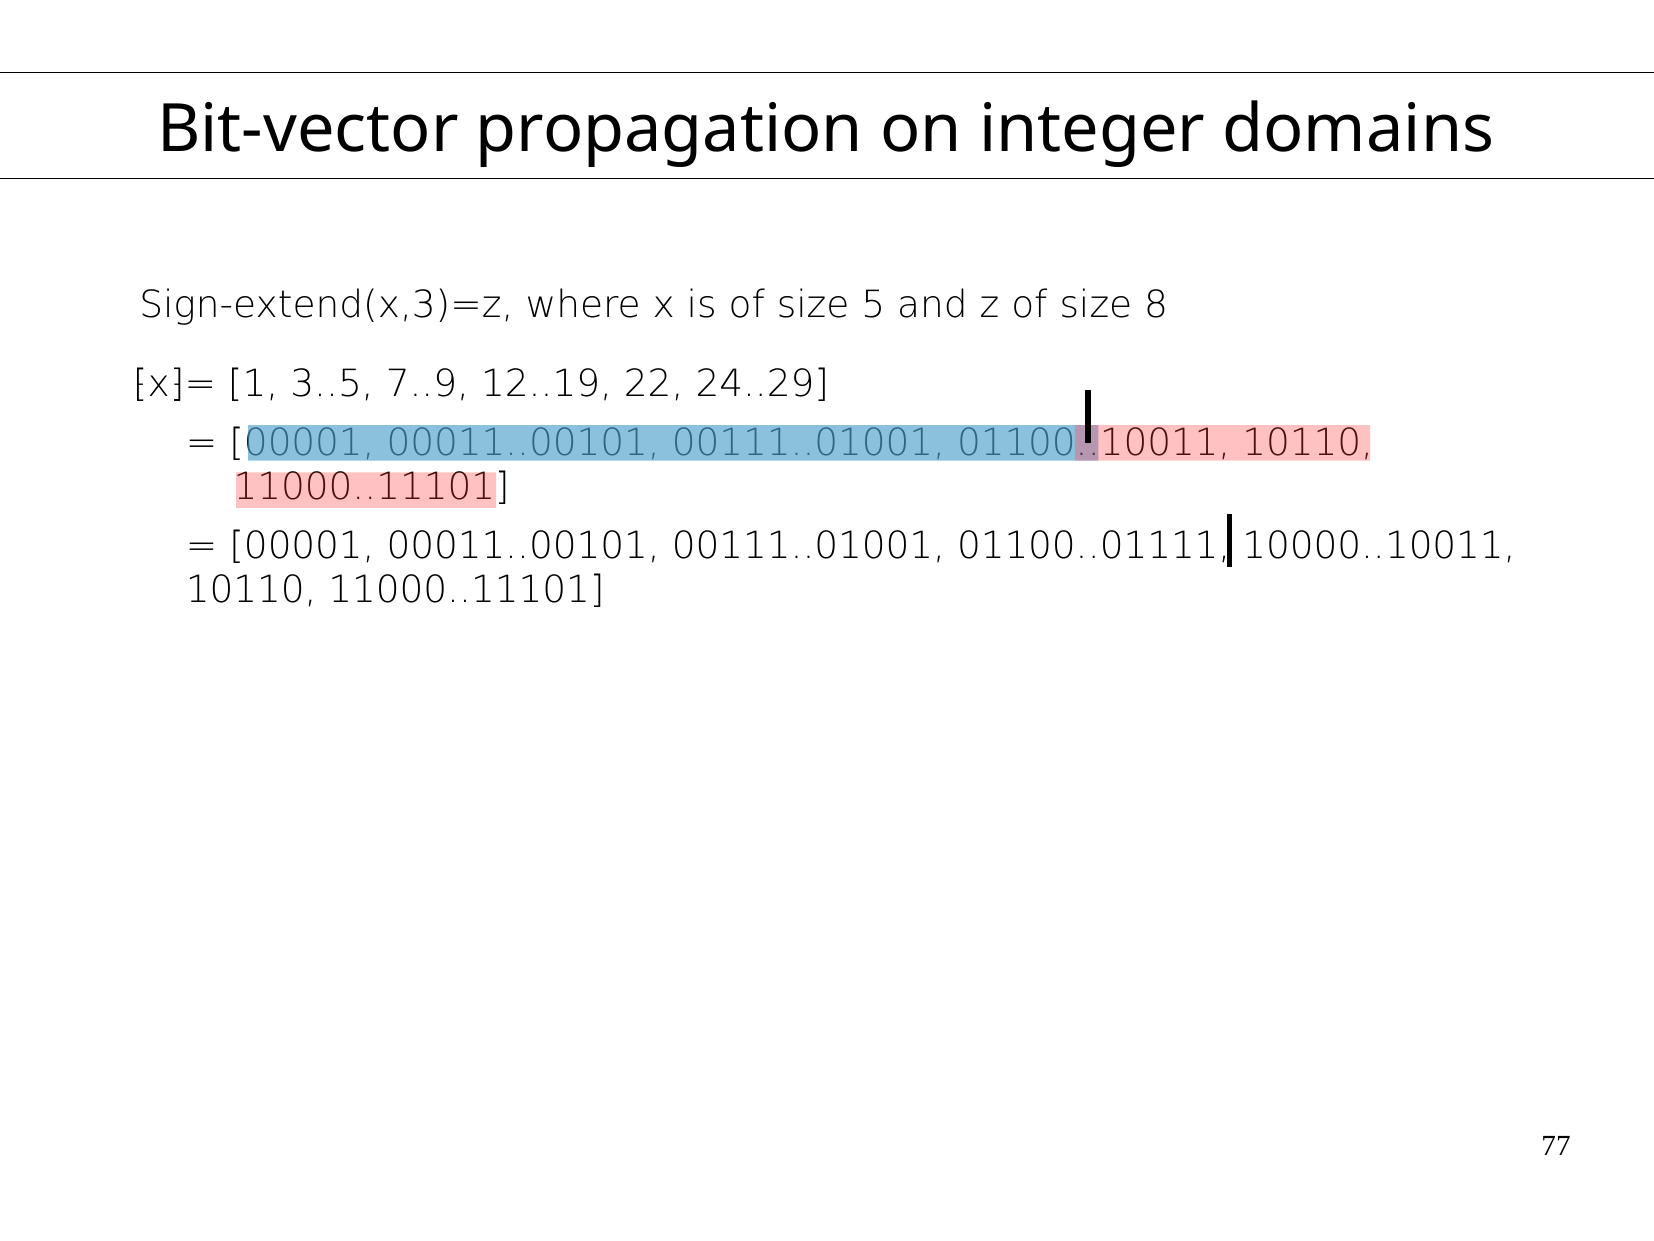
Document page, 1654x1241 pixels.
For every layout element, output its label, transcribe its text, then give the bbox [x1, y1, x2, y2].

text_box = [00001, 00011..00101, 00111..01001, 01100..10011, 10110, 11000..11101] [171, 413, 1630, 516]
text_box [236, 472, 497, 508]
text_box = [00001, 00011..00101, 00111..01001, 01100..01111, 10000..10011, 10110, 11000..11101] [171, 516, 1630, 620]
text_box Bit-vector propagation on integer domains [0, 72, 1654, 166]
text_box Sign-extend(x,3)=z, where x is of size 5 and z of size 8 [124, 275, 1312, 335]
text_box ⁅x⁆= [1, 3..5, 7..9, 12..19, 22, 24..29] [118, 354, 1139, 414]
text_box [248, 425, 1371, 461]
